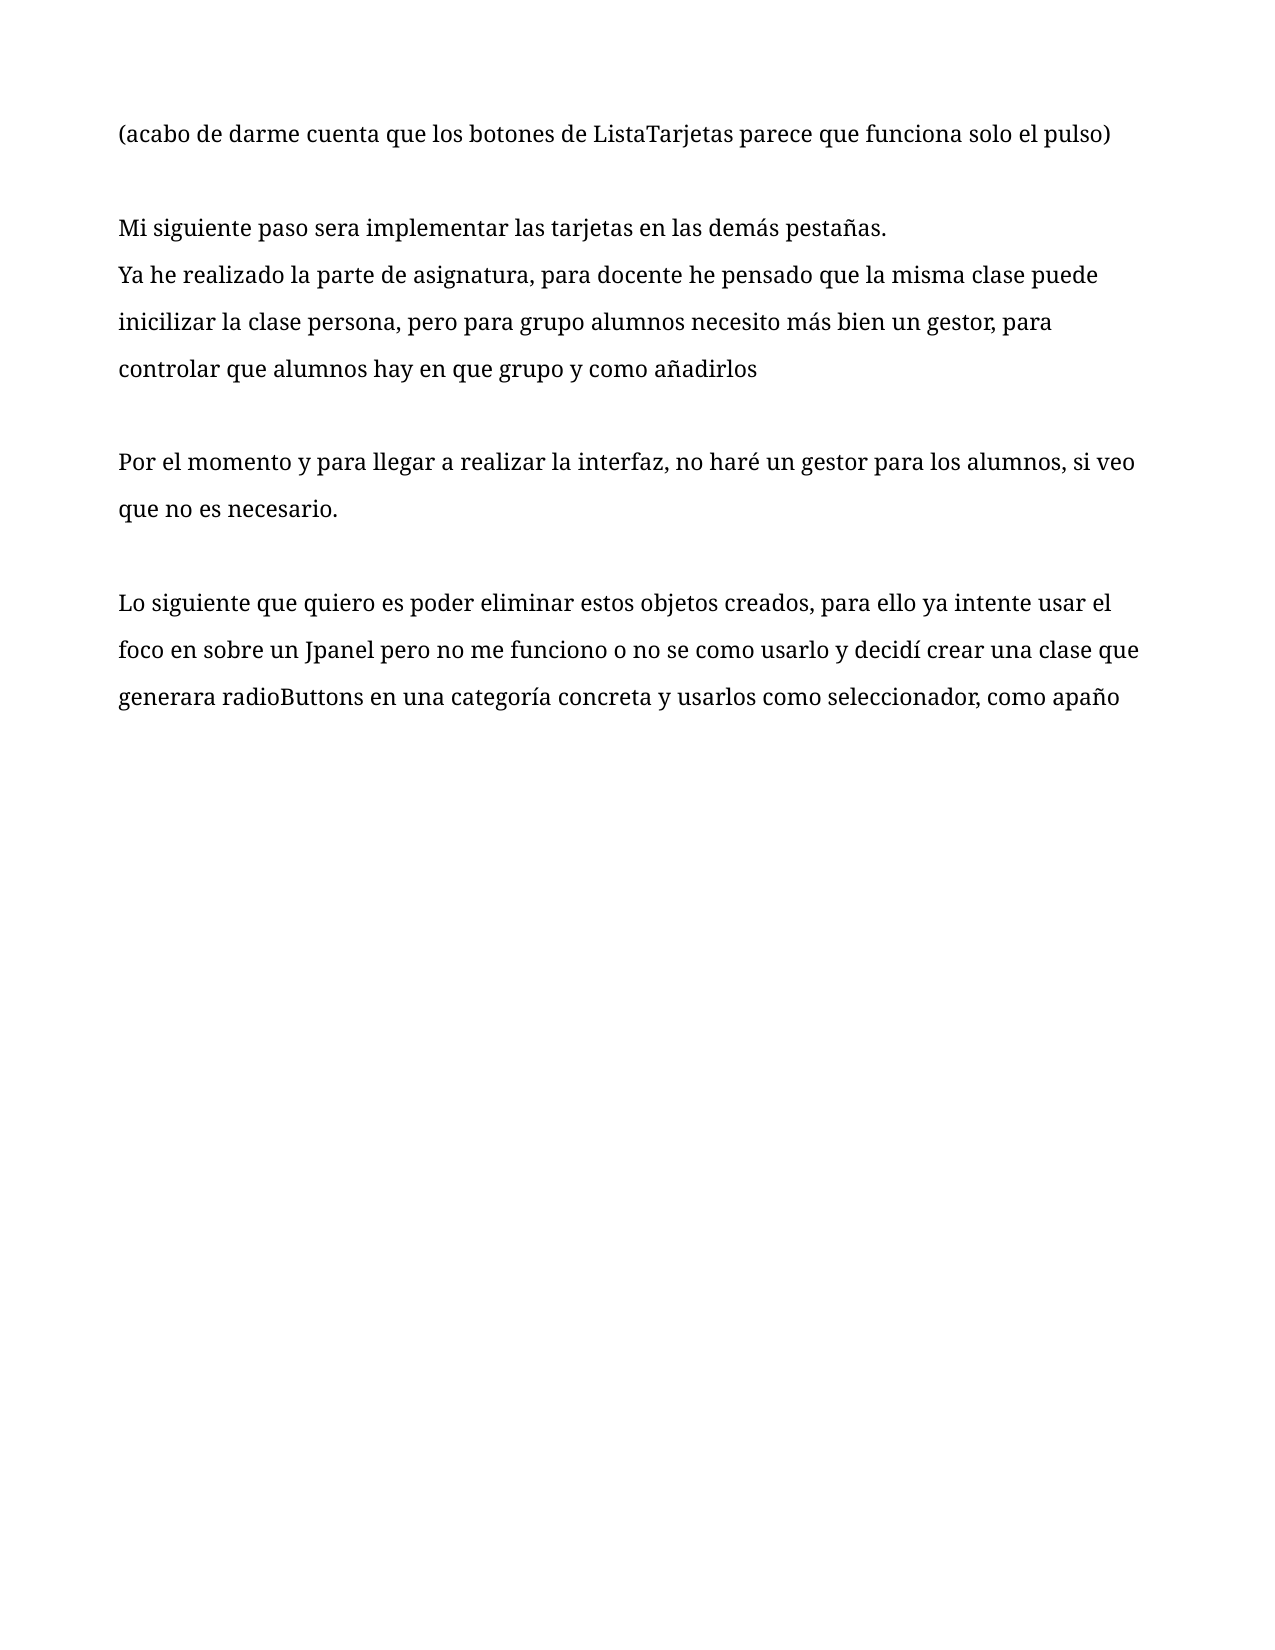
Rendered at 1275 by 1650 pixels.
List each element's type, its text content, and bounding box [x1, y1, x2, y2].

text Por el momento y para llegar a realizar la interfaz, no haré un gestor para los alumnos, si veo que no es necesario. [118, 446, 1157, 524]
text Ya he realizado la parte de asignatura, para docente he pensado que la misma clase puede inicilizar la clase persona, pero para grupo alumnos necesito más bien un gestor, para controlar que alumnos hay en que grupo y como añadirlos [118, 259, 1157, 384]
text Mi siguiente paso sera implementar las tarjetas en las demás pestañas. [118, 212, 1157, 243]
text (acabo de darme cuenta que los botones de ListaTarjetas parece que funciona solo el pulso) [118, 118, 1157, 149]
text Lo siguiente que quiero es poder eliminar estos objetos creados, para ello ya intente usar el foco en sobre un Jpanel pero no me funciono o no se como usarlo y decidí crear una clase que generara radioButtons en una categoría concreta y usarlos como seleccionador, como apaño [118, 587, 1157, 712]
